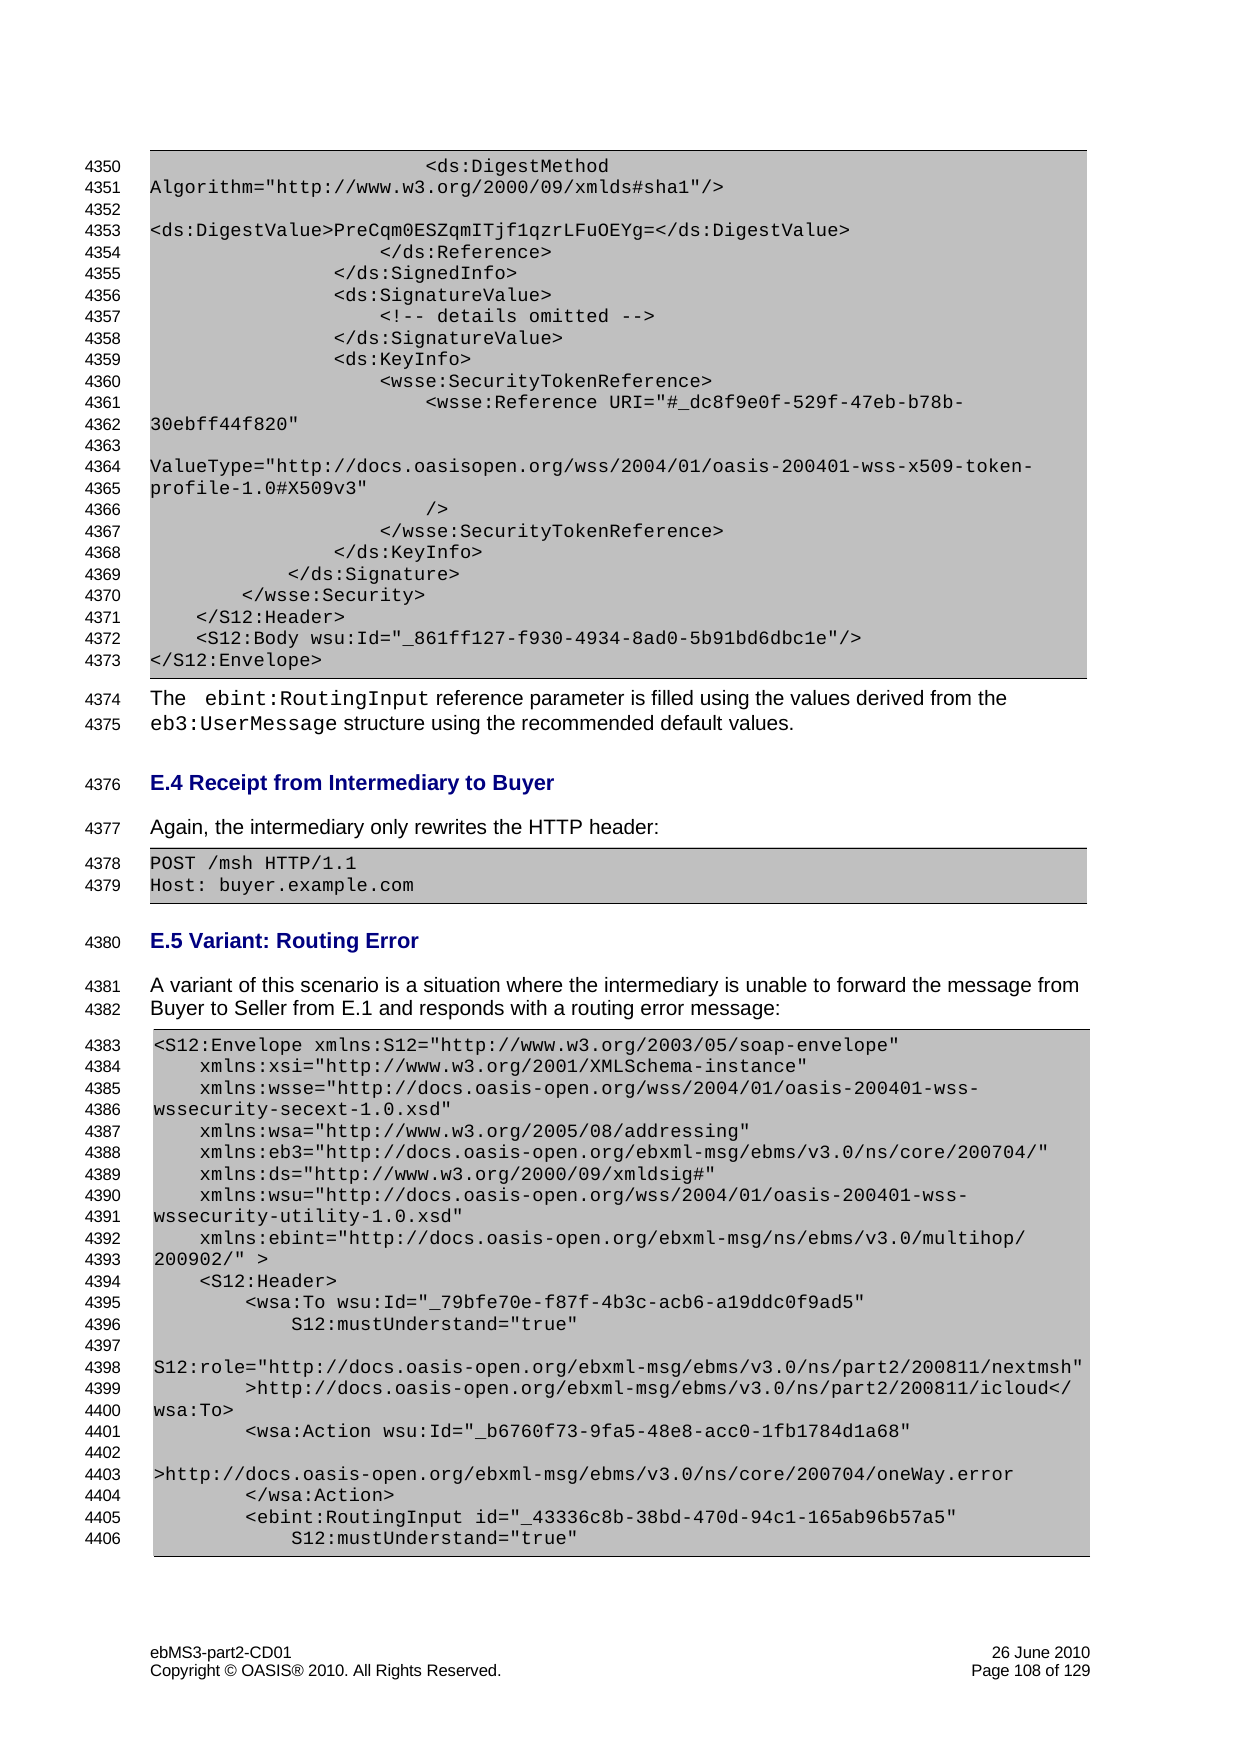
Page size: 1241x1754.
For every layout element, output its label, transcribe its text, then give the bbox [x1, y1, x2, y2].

text /> [150, 493, 1087, 515]
text <wsa:To wsu:Id="_79bfe70e-f87f-4b3c-acb6-a19ddc0f9ad5" [153, 1286, 1090, 1308]
text A variant of this scenario is a situation where the intermediary is unable to forward the message from Buyer to Seller from E.1 and responds with a routing error message: [150, 973, 1087, 1020]
text </ds:Signature> [150, 558, 1087, 579]
text <ebint:RoutingInput id="_43336c8b-38bd-470d-94c1-165ab96b57a5" [153, 1501, 1090, 1522]
text </wsse:SecurityTokenReference> [150, 515, 1087, 536]
text </ds:Reference> [150, 236, 1087, 257]
text <S12:Header> [153, 1265, 1090, 1286]
text xmlns:ds="http://www.w3.org/2000/09/xmldsig#" [153, 1157, 1090, 1179]
text xmlns:ebint="http://docs.oasis-open.org/ebxml-msg/ns/ebms/v3.0/multihop/200902/" > [153, 1222, 1090, 1265]
text </ds:SignatureValue> [150, 322, 1087, 343]
text <ds:SignatureValue> [150, 279, 1087, 300]
text <S12:Body wsu:Id="_861ff127-f930-4934-8ad0-5b91bd6dbc1e"/> [150, 622, 1087, 643]
text <!-- details omitted --> [150, 300, 1087, 322]
text <wsse:SecurityTokenReference> [150, 364, 1087, 386]
text Again, the intermediary only rewrites the HTTP header: [150, 816, 1090, 839]
subtitle Variant: Routing Error [150, 928, 1087, 952]
text </wsse:Security> [150, 579, 1087, 601]
text </S12:Envelope> [150, 643, 1087, 678]
text >http://docs.oasis-open.org/ebxml-msg/ebms/v3.0/ns/part2/200811/icloud</wsa:To> [153, 1372, 1090, 1415]
text </ds:SignedInfo> [150, 257, 1087, 279]
text >http://docs.oasis-open.org/ebxml-msg/ebms/v3.0/ns/core/200704/oneWay.error [153, 1436, 1090, 1479]
text </wsa:Action> [153, 1479, 1090, 1501]
text Host: buyer.example.com [150, 869, 1087, 903]
text xmlns:wsse="http://docs.oasis-open.org/wss/2004/01/oasis-200401-wss-wssecurity-secext-1.0.xsd" [153, 1072, 1090, 1114]
text </ds:KeyInfo> [150, 536, 1087, 558]
text xmlns:xsi="http://www.w3.org/2001/XMLSchema-instance" [153, 1050, 1090, 1072]
text <wsse:Reference URI="#_dc8f9e0f-529f-47eb-b78b-30ebff44f820" [150, 386, 1087, 429]
text S12:mustUnderstand="true" [153, 1522, 1090, 1556]
subtitle Receipt from Intermediary to Buyer [150, 770, 1090, 795]
text The ebint:RoutingInput reference parameter is filled using the values derived from the eb3:UserMessage structure using the recommended default values. [150, 686, 1090, 737]
text <wsa:Action wsu:Id="_b6760f73-9fa5-48e8-acc0-1fb1784d1a68" [153, 1415, 1090, 1436]
text xmlns:wsu="http://docs.oasis-open.org/wss/2004/01/oasis-200401-wss-wssecurity-utility-1.0.xsd" [153, 1179, 1090, 1222]
text POST /msh HTTP/1.1 [150, 849, 1087, 869]
text S12:role="http://docs.oasis-open.org/ebxml-msg/ebms/v3.0/ns/part2/200811/nextmsh" [153, 1329, 1090, 1372]
text <S12:Envelope xmlns:S12="http://www.w3.org/2003/05/soap-envelope" [153, 1030, 1090, 1050]
text xmlns:eb3="http://docs.oasis-open.org/ebxml-msg/ebms/v3.0/ns/core/200704/" [153, 1136, 1090, 1157]
text <ds:KeyInfo> [150, 343, 1087, 364]
text </S12:Header> [150, 601, 1087, 622]
text S12:mustUnderstand="true" [153, 1308, 1090, 1329]
text ValueType="http://docs.oasisopen.org/wss/2004/01/oasis-200401-wss-x509-token-profile-1.0#X509v3" [150, 429, 1087, 493]
text xmlns:wsa="http://www.w3.org/2005/08/addressing" [153, 1114, 1090, 1136]
text <ds:DigestValue>PreCqm0ESZqmITjf1qzrLFuOEYg=</ds:DigestValue> [150, 193, 1087, 236]
text <ds:DigestMethod Algorithm="http://www.w3.org/2000/09/xmlds#sha1"/> [150, 151, 1087, 193]
